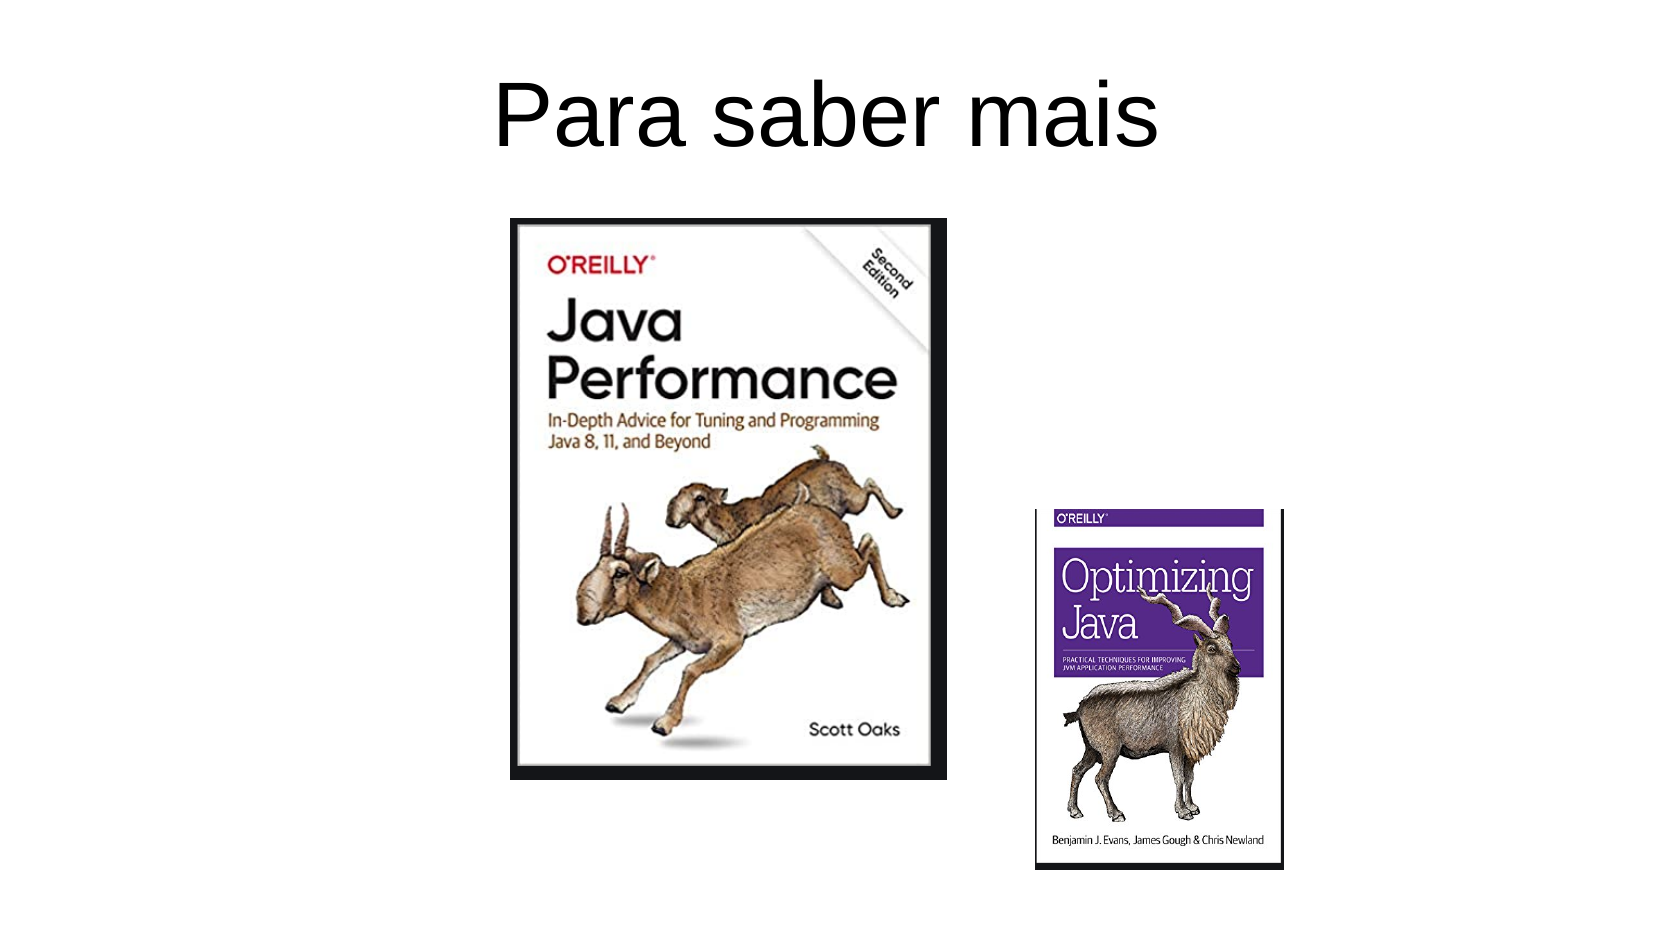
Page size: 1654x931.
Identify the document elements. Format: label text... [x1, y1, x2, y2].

picture [1035, 509, 1284, 871]
title Para saber mais [82, 37, 1571, 193]
picture [510, 218, 947, 781]
